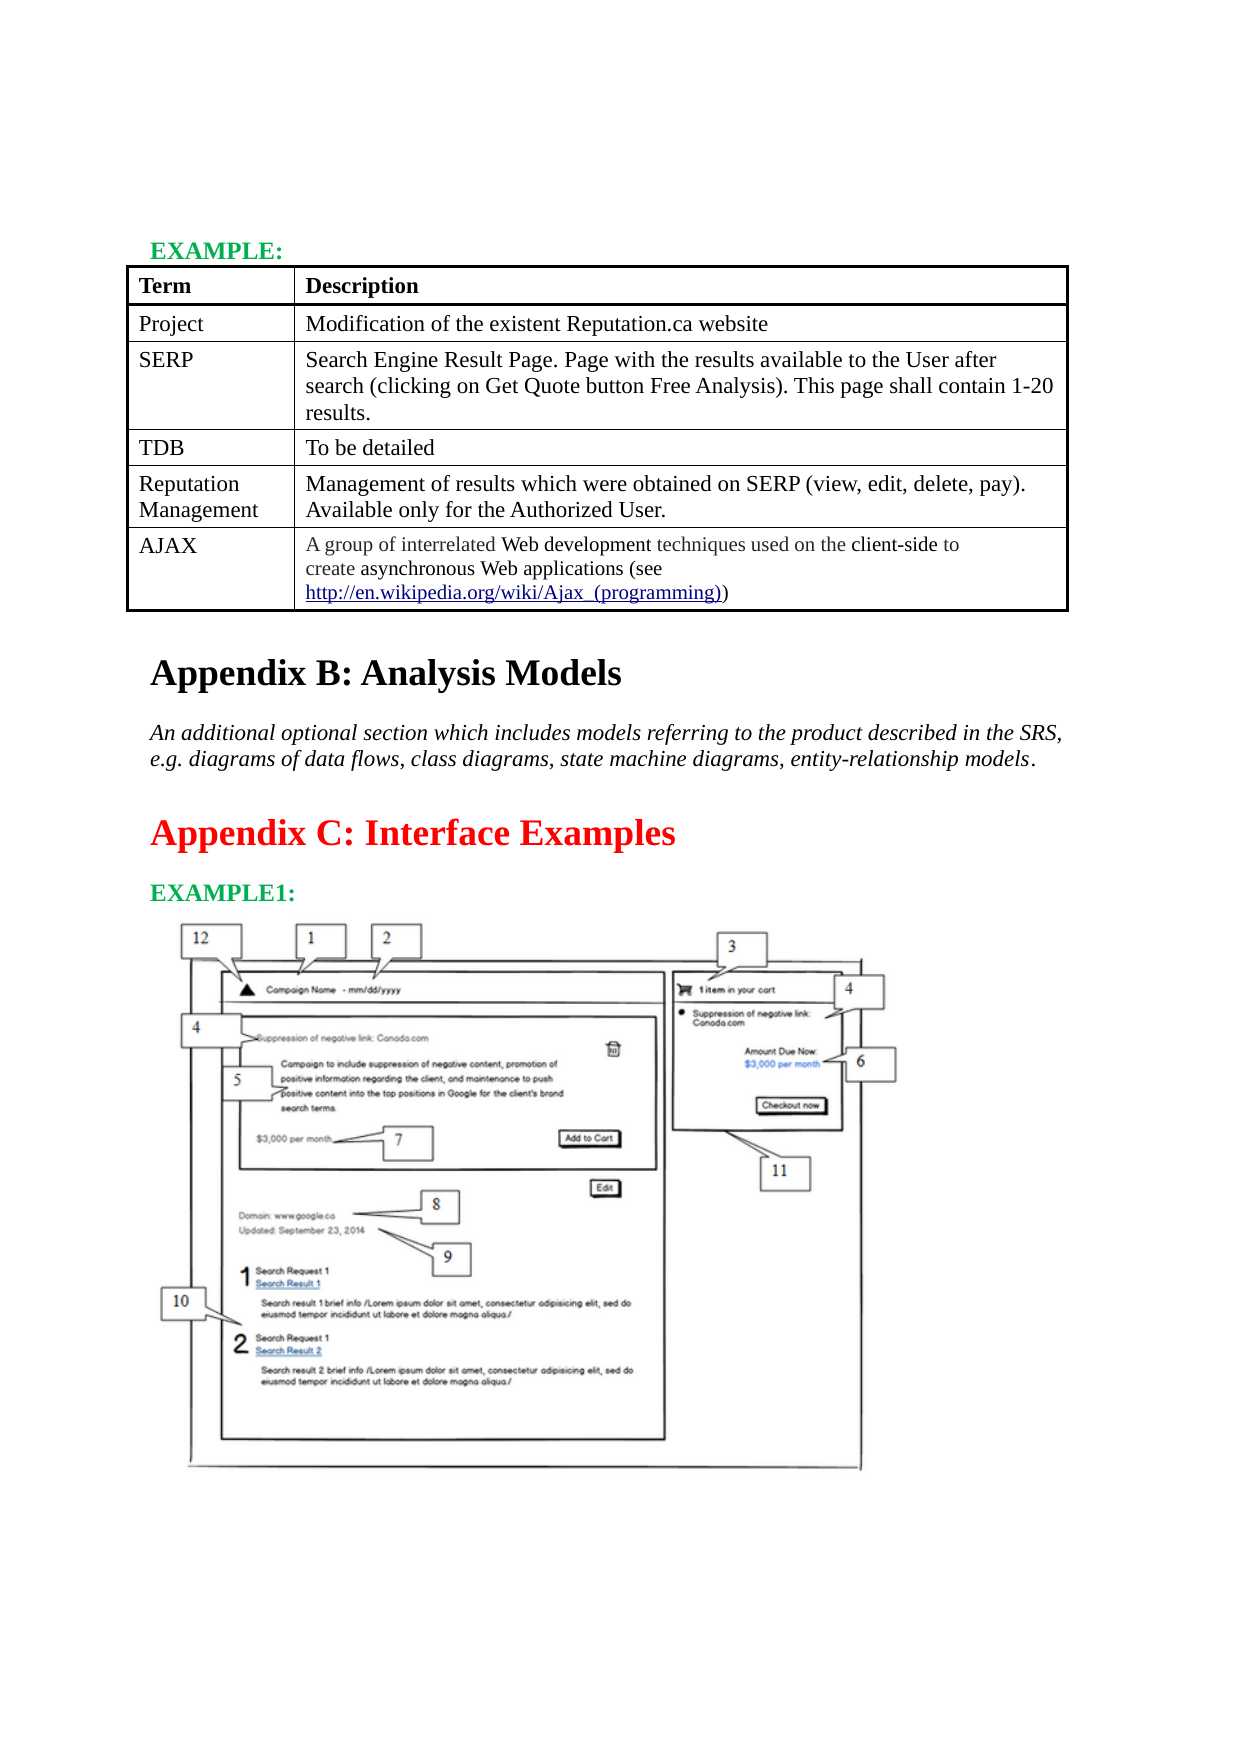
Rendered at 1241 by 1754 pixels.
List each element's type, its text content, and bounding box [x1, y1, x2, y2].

table_cell AJAX [129, 528, 294, 608]
table_cell Management of results which were obtained on SERP (view, edit, delete, pay). Available only for the Authorized User. [295, 466, 1066, 527]
text Appendix C: Interface Examples [150, 810, 1090, 853]
table_cell TDB [129, 430, 294, 465]
table_cell Project [129, 306, 294, 341]
table_cell A group of interrelated Web development techniques used on the client-side to create asynchronous Web applications (see http://en.wikipedia.org/wiki/Ajax_(programming)) [295, 528, 1066, 608]
text EXAMPLE: [150, 236, 1090, 265]
table_cell Search Engine Result Page. Page with the results available to the User after search (clicking on Get Quote button Free Analysis). This page shall contain 1-20 results. [295, 342, 1066, 429]
text An additional optional section which includes models referring to the product described in the SRS, e.g. diagrams of data flows, class diagrams, state machine diagrams, entity-relationship models. [150, 718, 1090, 771]
table_header Description [295, 268, 1066, 303]
text EXAMPLE1: [150, 878, 1090, 907]
table_cell To be detailed [295, 430, 1066, 465]
table_cell Modification of the existent Reputation.ca website [295, 306, 1066, 341]
table_cell Reputation Management [129, 466, 294, 527]
text Appendix B: Analysis Models [150, 650, 1090, 693]
table_header Term [129, 268, 294, 303]
table_cell SERP [129, 342, 294, 429]
